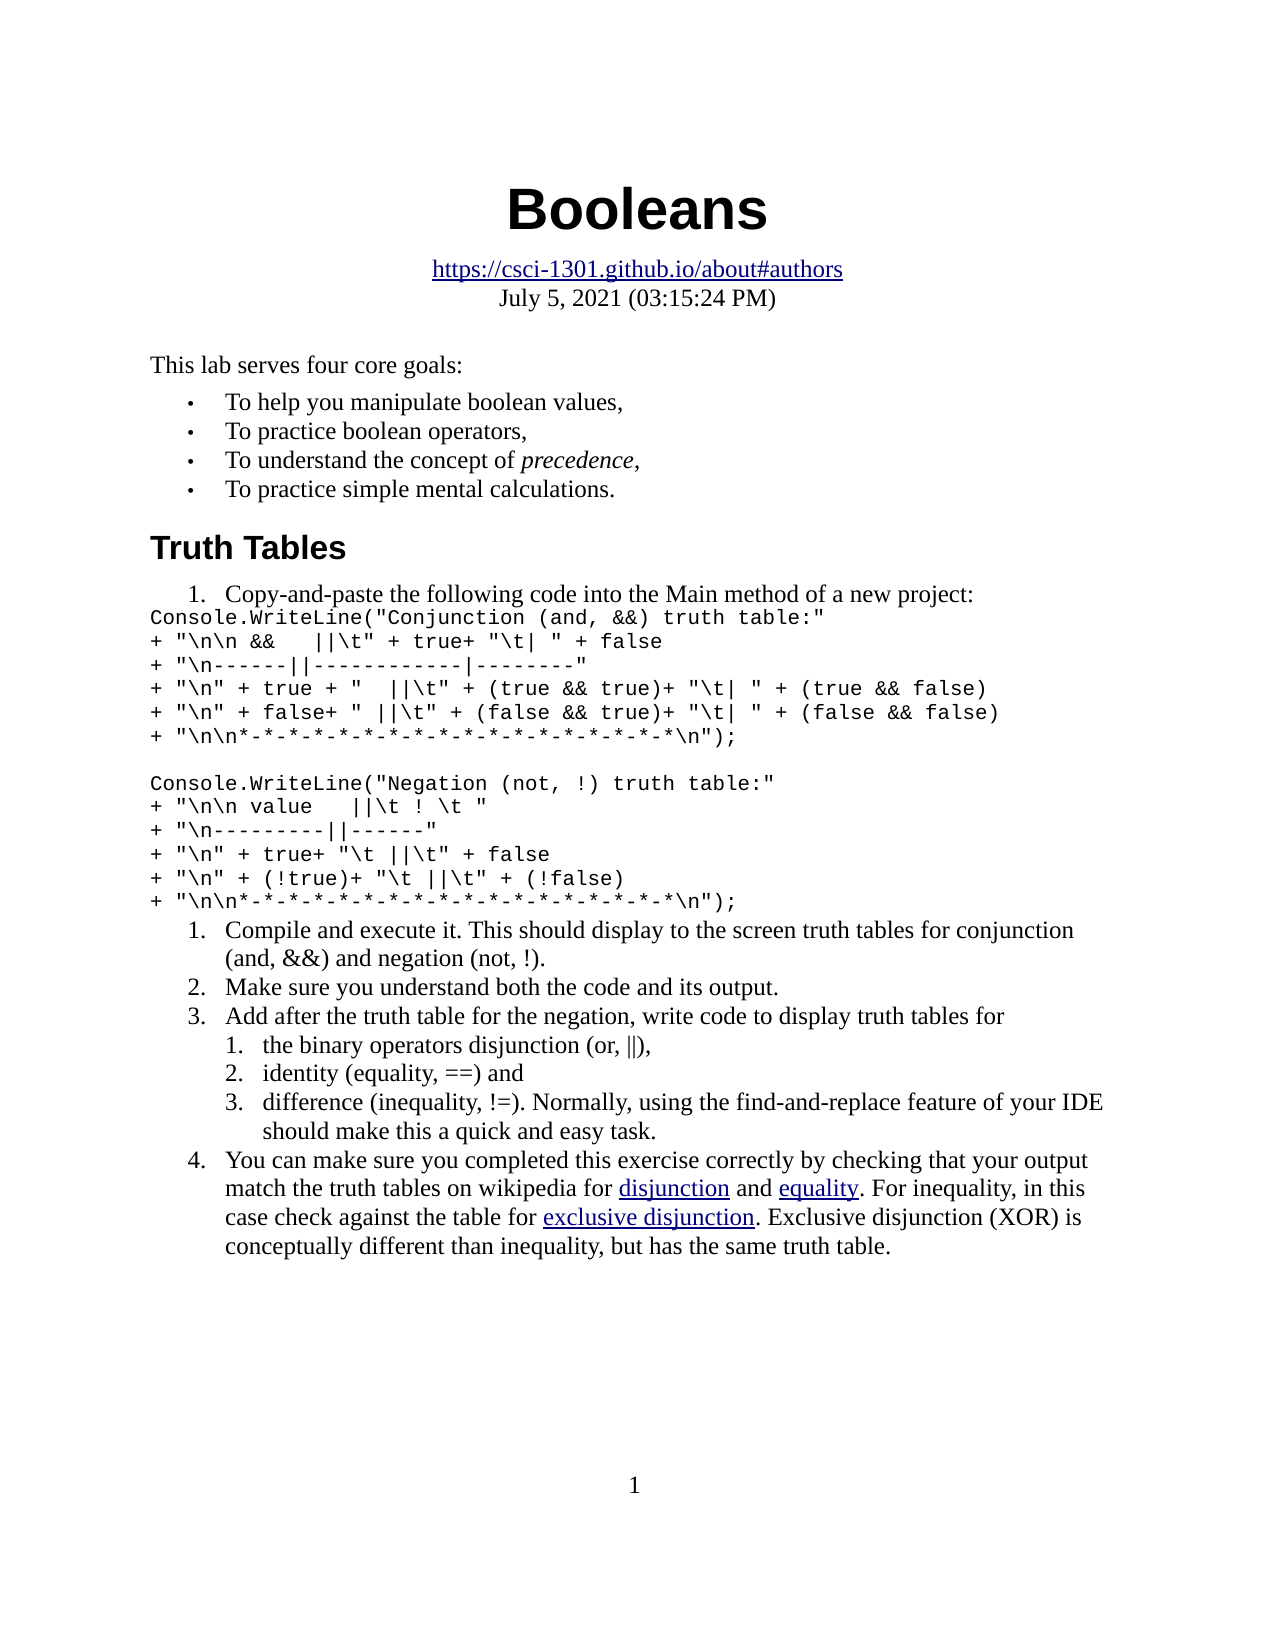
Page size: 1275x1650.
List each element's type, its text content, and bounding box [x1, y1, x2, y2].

list the binary operators disjunction (or, ||), [225, 1030, 1125, 1058]
list difference (inequality, !=). Normally, using the find-and-replace feature of your IDE should make this a quick and easy task. [225, 1087, 1125, 1145]
text + "\n\n*-*-*-*-*-*-*-*-*-*-*-*-*-*-*-*-*-*\n"); [150, 726, 1125, 749]
text This lab serves four core goals: [150, 350, 1125, 378]
list To practice boolean operators, [187, 416, 1125, 445]
text + "\n---------||------" [150, 820, 1125, 844]
list To practice simple mental calculations. [187, 474, 1125, 502]
text + "\n------||------------|--------" [150, 655, 1125, 678]
text + "\n" + false+ " ||\t" + (false && true)+ "\t| " + (false && false) [150, 702, 1125, 726]
text + "\n" + true + " ||\t" + (true && true)+ "\t| " + (true && false) [150, 678, 1125, 702]
list To help you manipulate boolean values, [187, 387, 1125, 416]
list Make sure you understand both the code and its output. [187, 972, 1125, 1001]
text + "\n" + true+ "\t ||\t" + false [150, 844, 1125, 867]
list Copy-and-paste the following code into the Main method of a new project: [187, 579, 1125, 607]
list You can make sure you completed this exercise correctly by checking that your output match the truth tables on wikipedia for disjunction and equality. For inequality, in this case check against the table for exclusive disjunction. Exclusive disjunction (XOR) is conceptually different than inequality, but has the same truth table. [187, 1145, 1125, 1260]
text + "\n" + (!true)+ "\t ||\t" + (!false) [150, 867, 1125, 891]
list Add after the truth table for the negation, write code to display truth tables for [187, 1001, 1125, 1030]
subtitle Truth Tables [150, 527, 1125, 566]
text Console.WriteLine("Conjunction (and, &&) truth table:" [150, 607, 1125, 631]
text https://csci-1301.github.io/about#authors [150, 254, 1125, 283]
list To understand the concept of precedence, [187, 445, 1125, 474]
list Compile and execute it. This should display to the screen truth tables for conjunction (and, &&) and negation (not, !). [187, 915, 1125, 972]
text + "\n\n*-*-*-*-*-*-*-*-*-*-*-*-*-*-*-*-*-*\n"); [150, 891, 1125, 915]
text July 5, 2021 (03:15:24 PM) [150, 283, 1125, 312]
text + "\n\n value ||\t ! \t " [150, 797, 1125, 820]
text + "\n\n && ||\t" + true+ "\t| " + false [150, 631, 1125, 655]
text Console.WriteLine("Negation (not, !) truth table:" [150, 773, 1125, 797]
title Booleans [150, 175, 1125, 242]
list identity (equality, ==) and [225, 1058, 1125, 1087]
